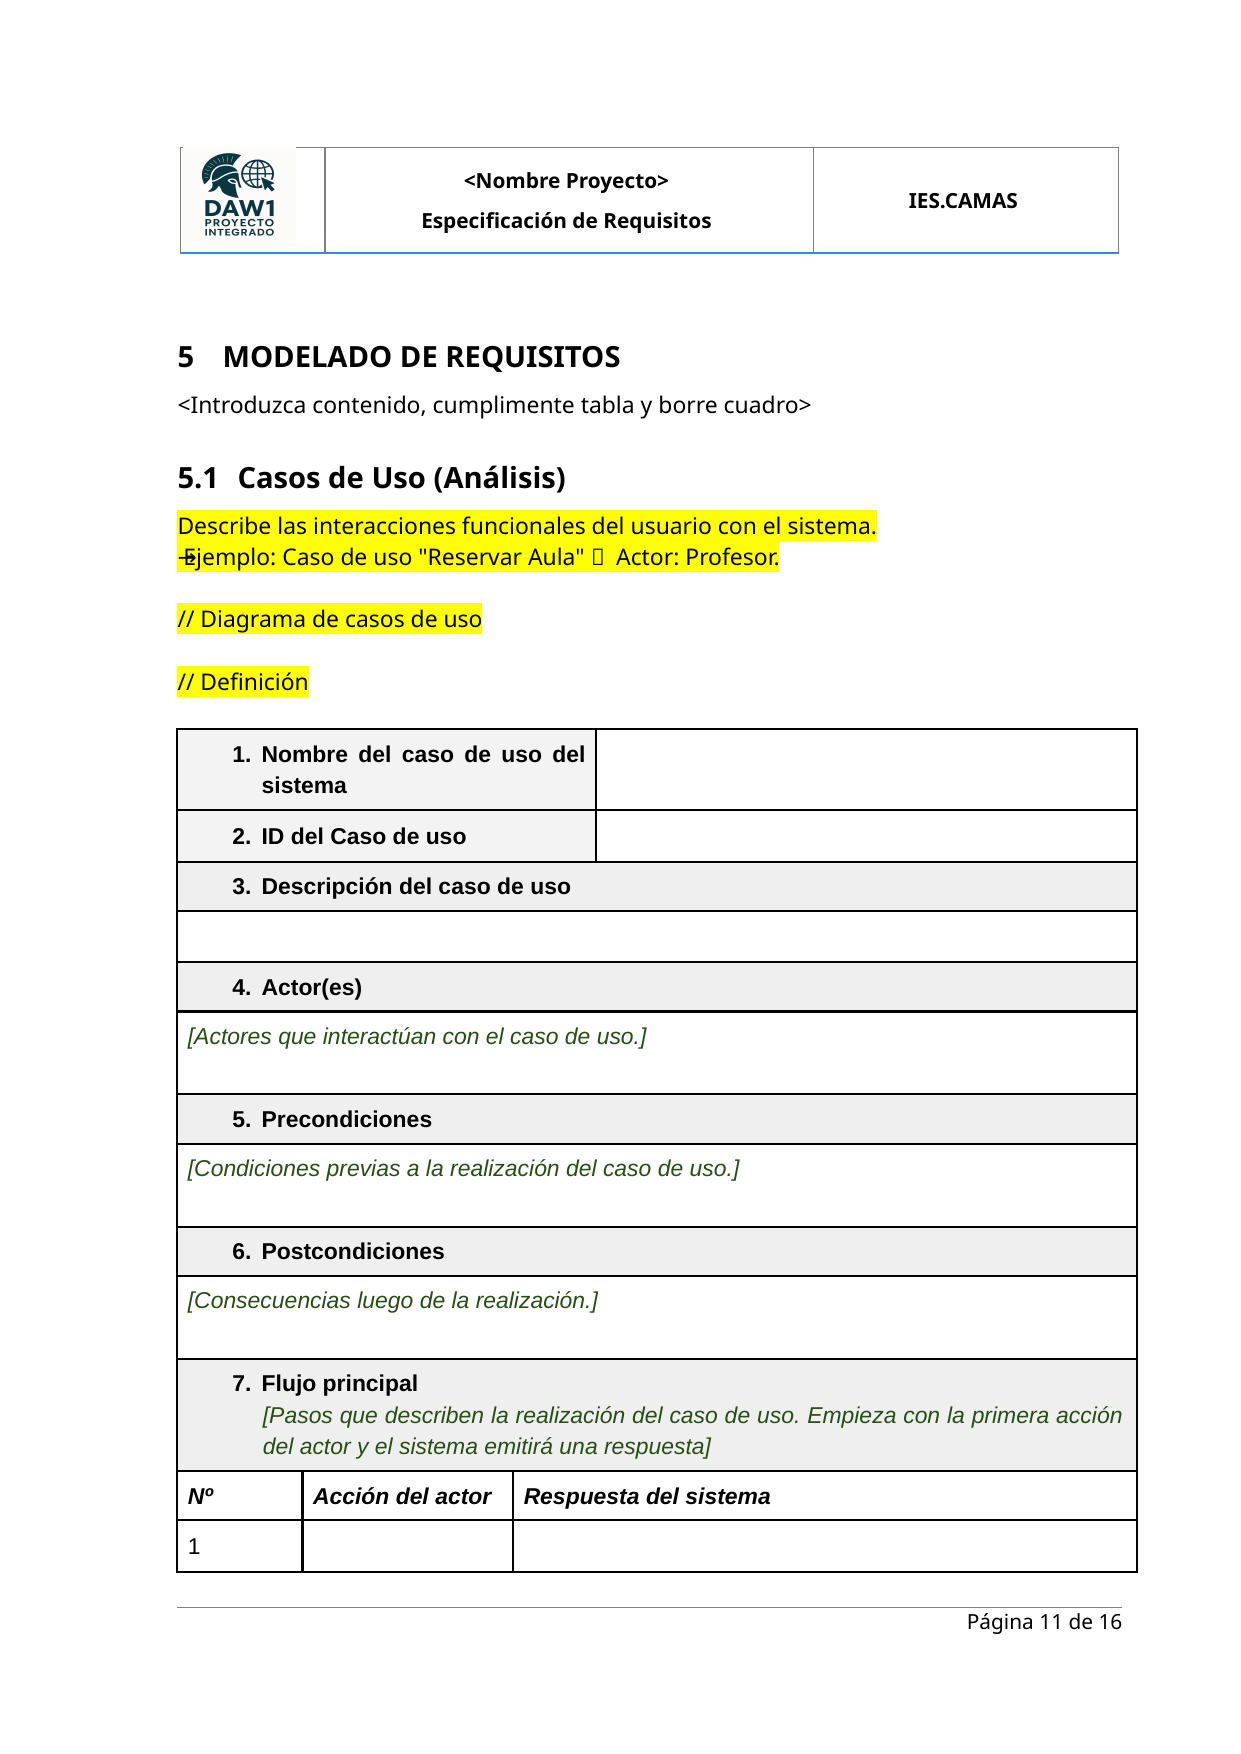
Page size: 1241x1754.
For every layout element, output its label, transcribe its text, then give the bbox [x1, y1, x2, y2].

table_cell Precondiciones [178, 1095, 1136, 1143]
table_cell [Actores que interactúan con el caso de uso.] [178, 1013, 1136, 1093]
table_cell [Condiciones previas a la realización del caso de uso.] [178, 1145, 1136, 1226]
table_cell Descripción del caso de uso [178, 863, 1136, 910]
table_header Nombre del caso de uso del sistema [178, 730, 595, 809]
table_cell Postcondiciones [178, 1228, 1136, 1275]
table_cell [304, 1521, 512, 1571]
text <Introduzca contenido, cumplimente tabla y borre cuadro> [177, 389, 1122, 420]
subtitle MODELADO DE REQUISITOS [177, 336, 1122, 376]
table_cell Flujo principal [Pasos que describen la realización del caso de uso. Empieza con la primera acción del actor y el sistema emitirá una respuesta] [178, 1360, 1136, 1470]
table_cell Actor(es) [178, 963, 1136, 1010]
table_cell ID del Caso de uso [178, 811, 595, 861]
table_cell [Consecuencias luego de la realización.] [178, 1277, 1136, 1358]
text Describe las interacciones funcionales del usuario con el sistema. [177, 509, 1122, 541]
table_cell [597, 811, 1136, 861]
picture [183, 147, 296, 246]
text // Diagrama de casos de uso [177, 603, 1122, 634]
table_cell [514, 1521, 1136, 1571]
table_cell 1 [178, 1521, 301, 1571]
text 🔹 Ejemplo: Caso de uso "Reservar Aula" → Actor: Profesor. [177, 541, 1122, 572]
text // Definición [177, 666, 1122, 697]
subtitle Casos de Uso (Análisis) [177, 457, 1122, 497]
table_cell Respuesta del sistema [514, 1472, 1136, 1519]
table_cell Acción del actor [304, 1472, 512, 1519]
table_cell Nº [178, 1472, 301, 1519]
table_cell [178, 912, 1136, 961]
table_header [597, 730, 1136, 809]
